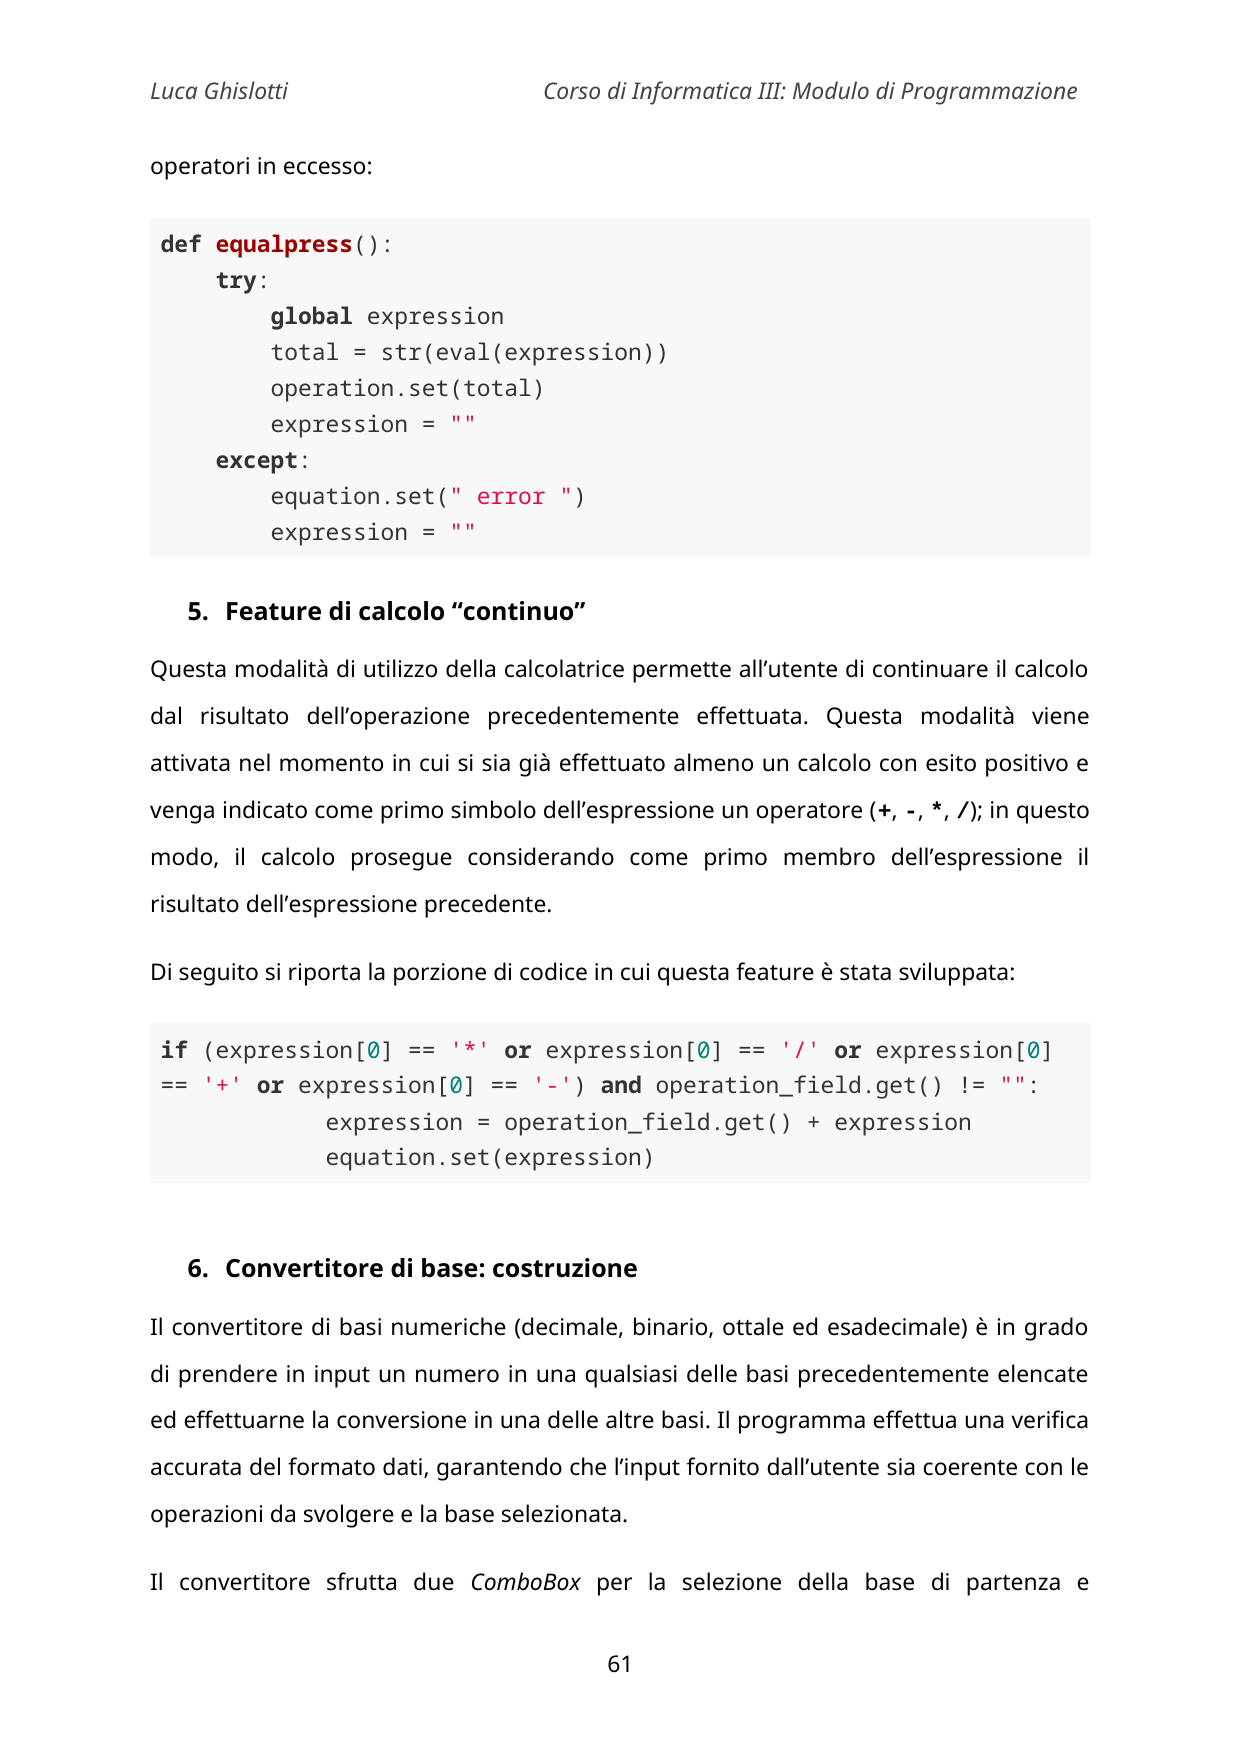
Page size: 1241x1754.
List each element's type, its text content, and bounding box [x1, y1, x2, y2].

text Il convertitore sfrutta due ComboBox per la selezione della base di partenza e [150, 1566, 1090, 1597]
text operatori in eccesso: [150, 150, 1090, 181]
table_header if (expression[0] == '*' or expression[0] == '/' or expression[0] == '+' or expression[0] == '-') and operation_field.get() != "": expression = operation_field.get() + expression equation.set(expression) [150, 1023, 1091, 1183]
table_header def equalpress(): try: global expression total = str(eval(expression)) operation.set(total) expression = "" except: equation.set(" error ") expression = "" [150, 218, 1091, 557]
subtitle Convertitore di base: costruzione [187, 1251, 1090, 1285]
subtitle Feature di calcolo “continuo” [187, 593, 1090, 627]
text Il convertitore di basi numeriche (decimale, binario, ottale ed esadecimale) è in grado di prendere in input un numero in una qualsiasi delle basi precedentemente elencate ed effettuarne la conversione in una delle altre basi. Il programma effettua una verifica accurata del formato dati, garantendo che l’input fornito dall’utente sia coerente con le operazioni da svolgere e la base selezionata. [150, 1311, 1090, 1529]
text Di seguito si riporta la porzione di codice in cui questa feature è stata sviluppata: [150, 955, 1090, 987]
text Questa modalità di utilizzo della calcolatrice permette all’utente di continuare il calcolo dal risultato dell’operazione precedentemente effettuata. Questa modalità viene attivata nel momento in cui si sia già effettuato almeno un calcolo con esito positivo e venga indicato come primo simbolo dell’espressione un operatore (+, -, *, /); in questo modo, il calcolo prosegue considerando come primo membro dell’espressione il risultato dell’espressione precedente. [150, 653, 1090, 919]
